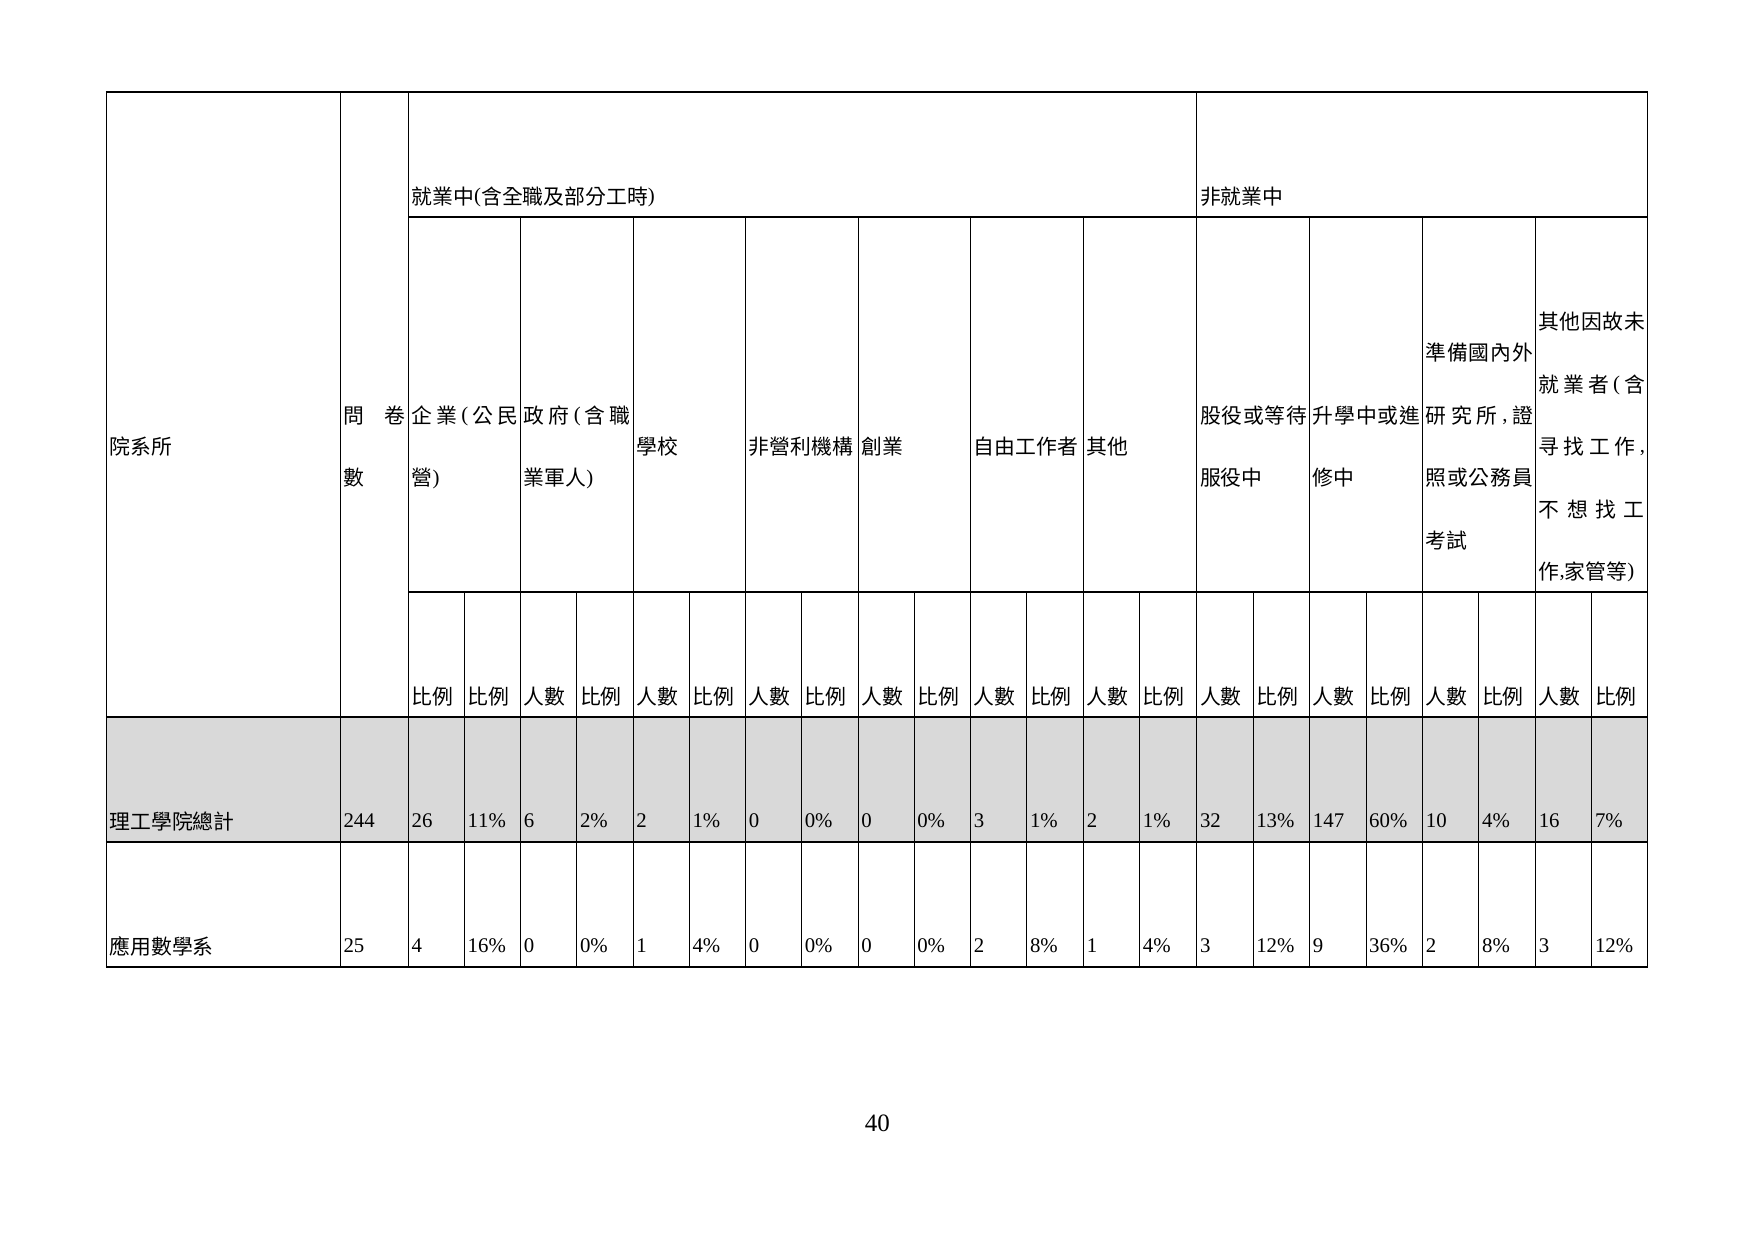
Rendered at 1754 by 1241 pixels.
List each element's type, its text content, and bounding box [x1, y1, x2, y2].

table_cell 0 [859, 718, 914, 841]
table_cell 比例 [1254, 593, 1309, 716]
table_cell 0 [521, 843, 576, 966]
table_cell 人數 [1197, 593, 1253, 716]
table_cell 人數 [1423, 593, 1478, 716]
table_cell 學校 [634, 218, 745, 591]
table_cell 0% [577, 843, 633, 966]
table_cell 1% [1027, 718, 1083, 841]
table_header 問卷數 [341, 93, 408, 716]
table_cell 8% [1479, 843, 1535, 966]
table_cell 人數 [859, 593, 914, 716]
table_cell 10 [1423, 718, 1478, 841]
table_cell 人數 [746, 593, 801, 716]
table_cell 3 [971, 718, 1026, 841]
table_cell 60% [1367, 718, 1422, 841]
table_cell 其他 [1084, 218, 1196, 591]
table_cell 4% [690, 843, 745, 966]
table_cell 準備國內外研究所,證照或公務員考試 [1423, 218, 1535, 591]
table_cell 0 [746, 718, 801, 841]
table_cell 人數 [521, 593, 576, 716]
table_cell 應用數學系 [107, 843, 340, 966]
table_cell 比例 [915, 593, 970, 716]
table_cell 0% [915, 718, 970, 841]
table_cell 1% [690, 718, 745, 841]
table_cell 0% [915, 843, 970, 966]
table_header 院系所 [107, 93, 340, 716]
table_cell 比例 [577, 593, 633, 716]
table_cell 9 [1310, 843, 1366, 966]
table_header 非就業中 [1197, 93, 1647, 216]
table_cell 比例 [409, 593, 464, 716]
table_cell 4% [1140, 843, 1196, 966]
table_cell 2 [971, 843, 1026, 966]
table_cell 人數 [1536, 593, 1591, 716]
table_cell 2 [1084, 718, 1139, 841]
table_cell 12% [1592, 843, 1647, 966]
table_cell 0% [802, 718, 858, 841]
table_cell 升學中或進修中 [1310, 218, 1422, 591]
table_cell 比例 [1592, 593, 1647, 716]
table_cell 人數 [634, 593, 689, 716]
table_cell 股役或等待服役中 [1197, 218, 1309, 591]
table_cell 2 [1423, 843, 1478, 966]
table_cell 其他因故未就業者(含寻找工作,不想找工作,家管等) [1536, 218, 1647, 591]
table_cell 3 [1197, 843, 1253, 966]
table_cell 6 [521, 718, 576, 841]
table_cell 0 [859, 843, 914, 966]
table_cell 32 [1197, 718, 1253, 841]
table_cell 11% [465, 718, 520, 841]
table_cell 147 [1310, 718, 1366, 841]
table_cell 比例 [1027, 593, 1083, 716]
table_cell 0% [802, 843, 858, 966]
table_cell 1 [1084, 843, 1139, 966]
table_cell 8% [1027, 843, 1083, 966]
table_cell 2% [577, 718, 633, 841]
table_cell 13% [1254, 718, 1309, 841]
table_cell 比例 [465, 593, 520, 716]
table_cell 創業 [859, 218, 970, 591]
table_cell 比例 [1140, 593, 1196, 716]
table_cell 7% [1592, 718, 1647, 841]
table_cell 人數 [1084, 593, 1139, 716]
table_cell 比例 [1479, 593, 1535, 716]
table_cell 25 [341, 843, 408, 966]
table_cell 理工學院總計 [107, 718, 340, 841]
table_cell 36% [1367, 843, 1422, 966]
table_cell 政府(含職業軍人) [521, 218, 633, 591]
table_cell 比例 [690, 593, 745, 716]
table_cell 比例 [802, 593, 858, 716]
table_cell 4% [1479, 718, 1535, 841]
table_cell 自由工作者 [971, 218, 1083, 591]
table_cell 人數 [1310, 593, 1366, 716]
table_header 就業中(含全職及部分工時) [409, 93, 1196, 216]
table_cell 4 [409, 843, 464, 966]
table_cell 26 [409, 718, 464, 841]
table_cell 3 [1536, 843, 1591, 966]
table_cell 16 [1536, 718, 1591, 841]
table_cell 2 [634, 718, 689, 841]
table_cell 比例 [1367, 593, 1422, 716]
table_cell 1% [1140, 718, 1196, 841]
table_cell 人數 [971, 593, 1026, 716]
table_cell 12% [1254, 843, 1309, 966]
table_cell 非營利機構 [746, 218, 858, 591]
table_cell 企業(公民營) [409, 218, 520, 591]
table_cell 16% [465, 843, 520, 966]
table_cell 1 [634, 843, 689, 966]
table_cell 244 [341, 718, 408, 841]
table_cell 0 [746, 843, 801, 966]
